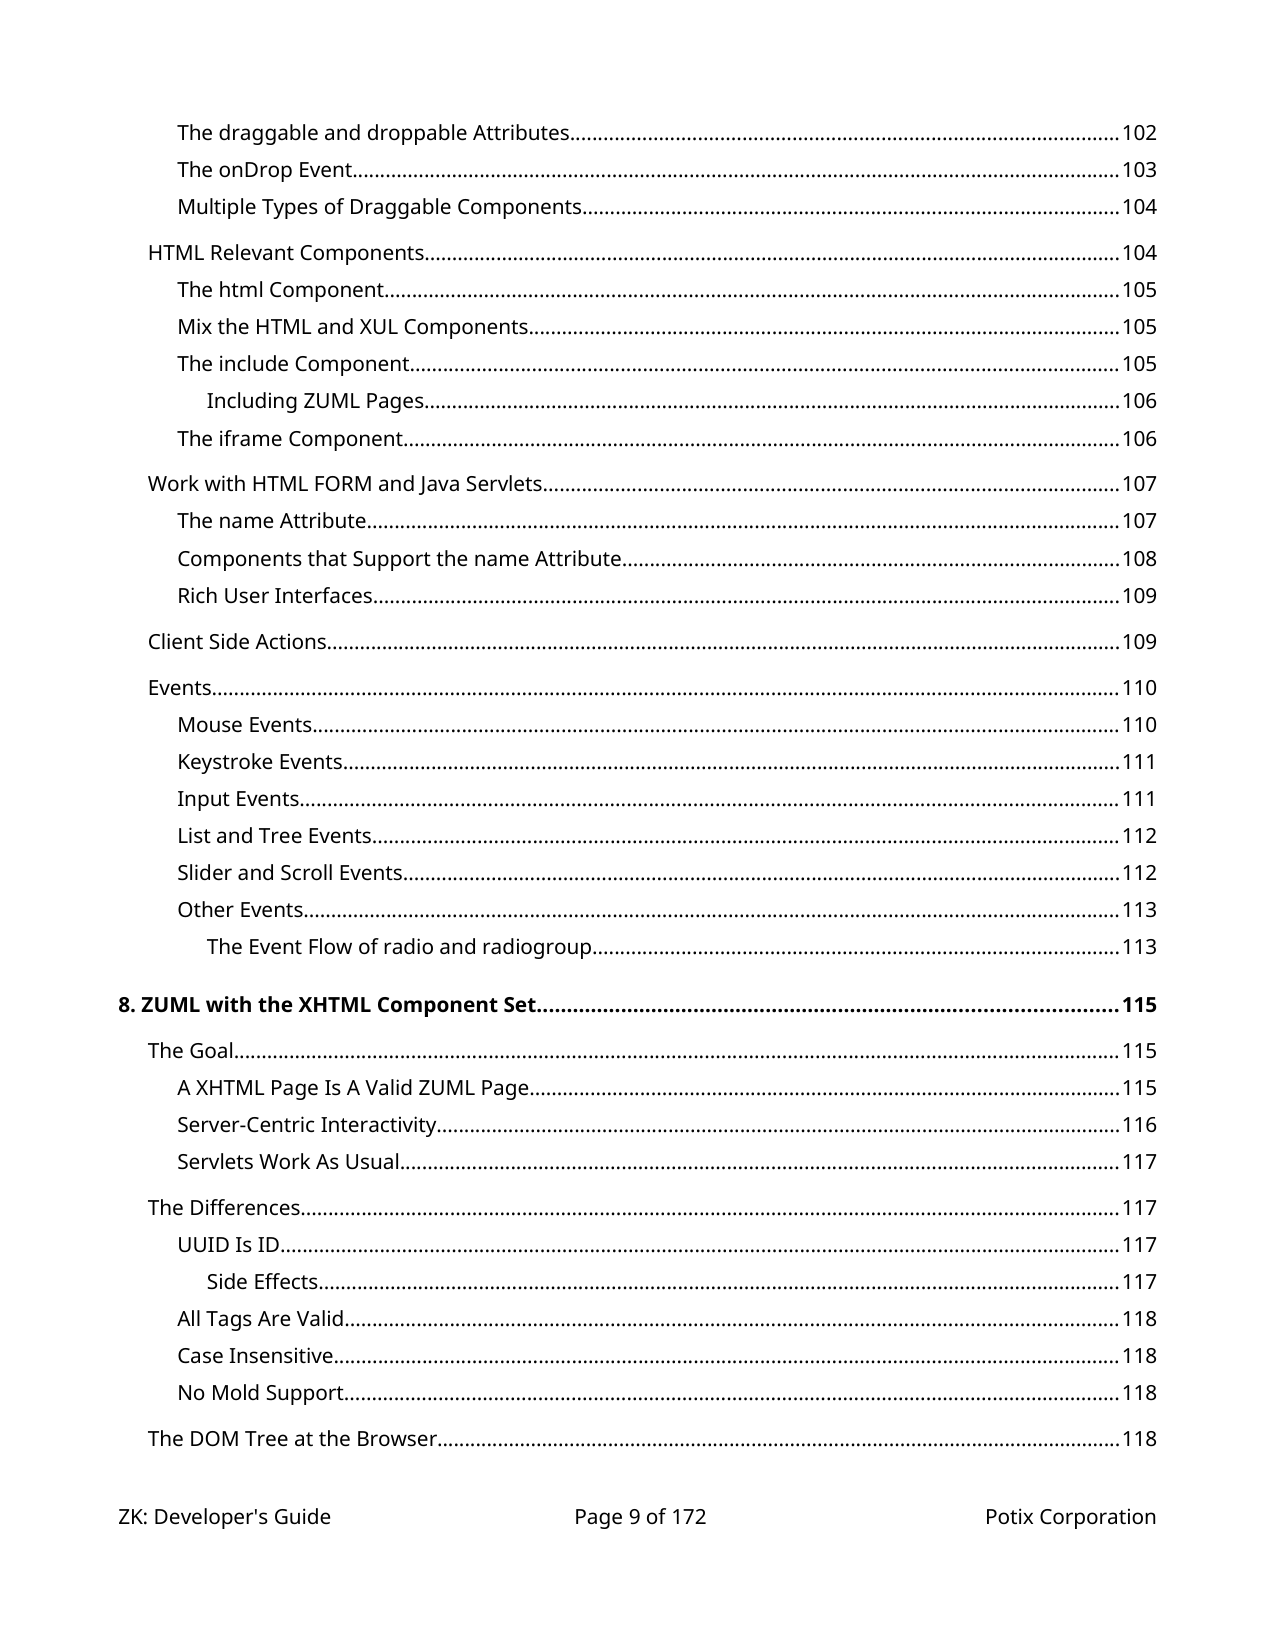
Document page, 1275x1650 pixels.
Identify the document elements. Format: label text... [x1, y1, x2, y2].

text A XHTML Page Is A Valid ZUML Page 115 [177, 1073, 1157, 1101]
text No Mold Support 118 [177, 1378, 1157, 1407]
text Other Events 113 [177, 895, 1157, 923]
text The Differences 117 [148, 1193, 1157, 1221]
text Multiple Types of Draggable Components 104 [177, 192, 1157, 221]
text UUID Is ID 117 [177, 1230, 1157, 1258]
text Side Effects 117 [207, 1267, 1157, 1296]
text Input Events 111 [177, 784, 1157, 812]
text The Event Flow of radio and radiogroup 113 [207, 932, 1157, 961]
text 8. ZUML with the XHTML Component Set 115 [118, 990, 1157, 1018]
text Servlets Work As Usual 117 [177, 1147, 1157, 1175]
text Slider and Scroll Events 112 [177, 858, 1157, 886]
text The name Attribute 107 [177, 507, 1157, 535]
text Case Insensitive 118 [177, 1341, 1157, 1370]
text Mix the HTML and XUL Components 105 [177, 312, 1157, 341]
text The Goal 115 [148, 1036, 1157, 1064]
text The html Component 105 [177, 275, 1157, 303]
text List and Tree Events 112 [177, 821, 1157, 849]
text Including ZUML Pages 106 [207, 387, 1157, 415]
text The onDrop Event 103 [177, 155, 1157, 183]
text Mouse Events 110 [177, 710, 1157, 738]
text Components that Support the name Attribute 108 [177, 544, 1157, 572]
text Server-Centric Interactivity 116 [177, 1110, 1157, 1138]
text The include Component 105 [177, 349, 1157, 378]
text HTML Relevant Components 104 [148, 238, 1157, 266]
text The iframe Component 106 [177, 424, 1157, 452]
text The DOM Tree at the Browser 118 [148, 1424, 1157, 1453]
text Keystroke Events 111 [177, 747, 1157, 775]
text Rich User Interfaces 109 [177, 581, 1157, 609]
text Events 110 [148, 673, 1157, 701]
text All Tags Are Valid 118 [177, 1304, 1157, 1333]
text Work with HTML FORM and Java Servlets 107 [148, 469, 1157, 498]
text Client Side Actions 109 [148, 627, 1157, 655]
text The draggable and droppable Attributes 102 [177, 118, 1157, 146]
